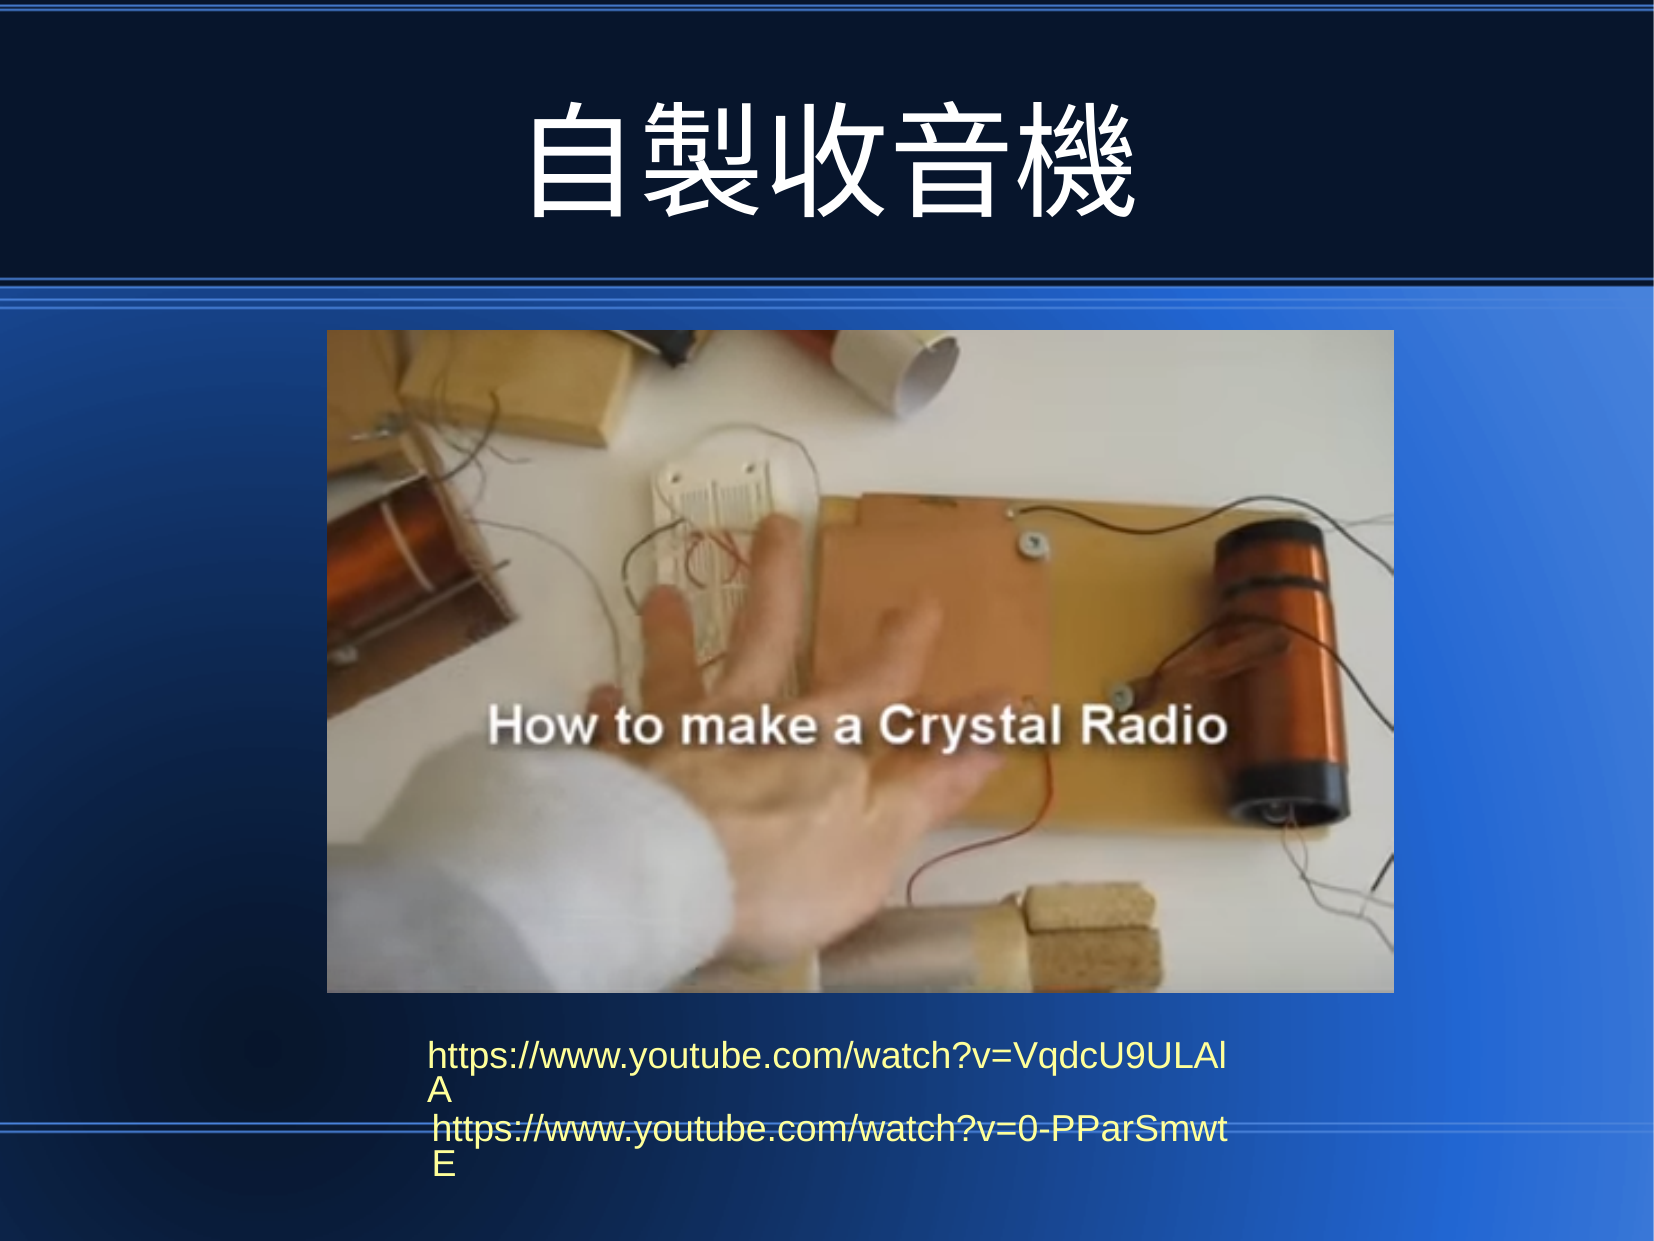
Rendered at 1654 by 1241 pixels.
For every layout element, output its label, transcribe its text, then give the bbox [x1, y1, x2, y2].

title 自製收音機 [82, 49, 1571, 257]
picture [0, 0, 1654, 1241]
text_box https://www.youtube.com/watch?v=0-PParSmwtE [416, 1100, 1264, 1158]
text_box https://www.youtube.com/watch?v=VqdcU9ULAlA [412, 1027, 1264, 1085]
